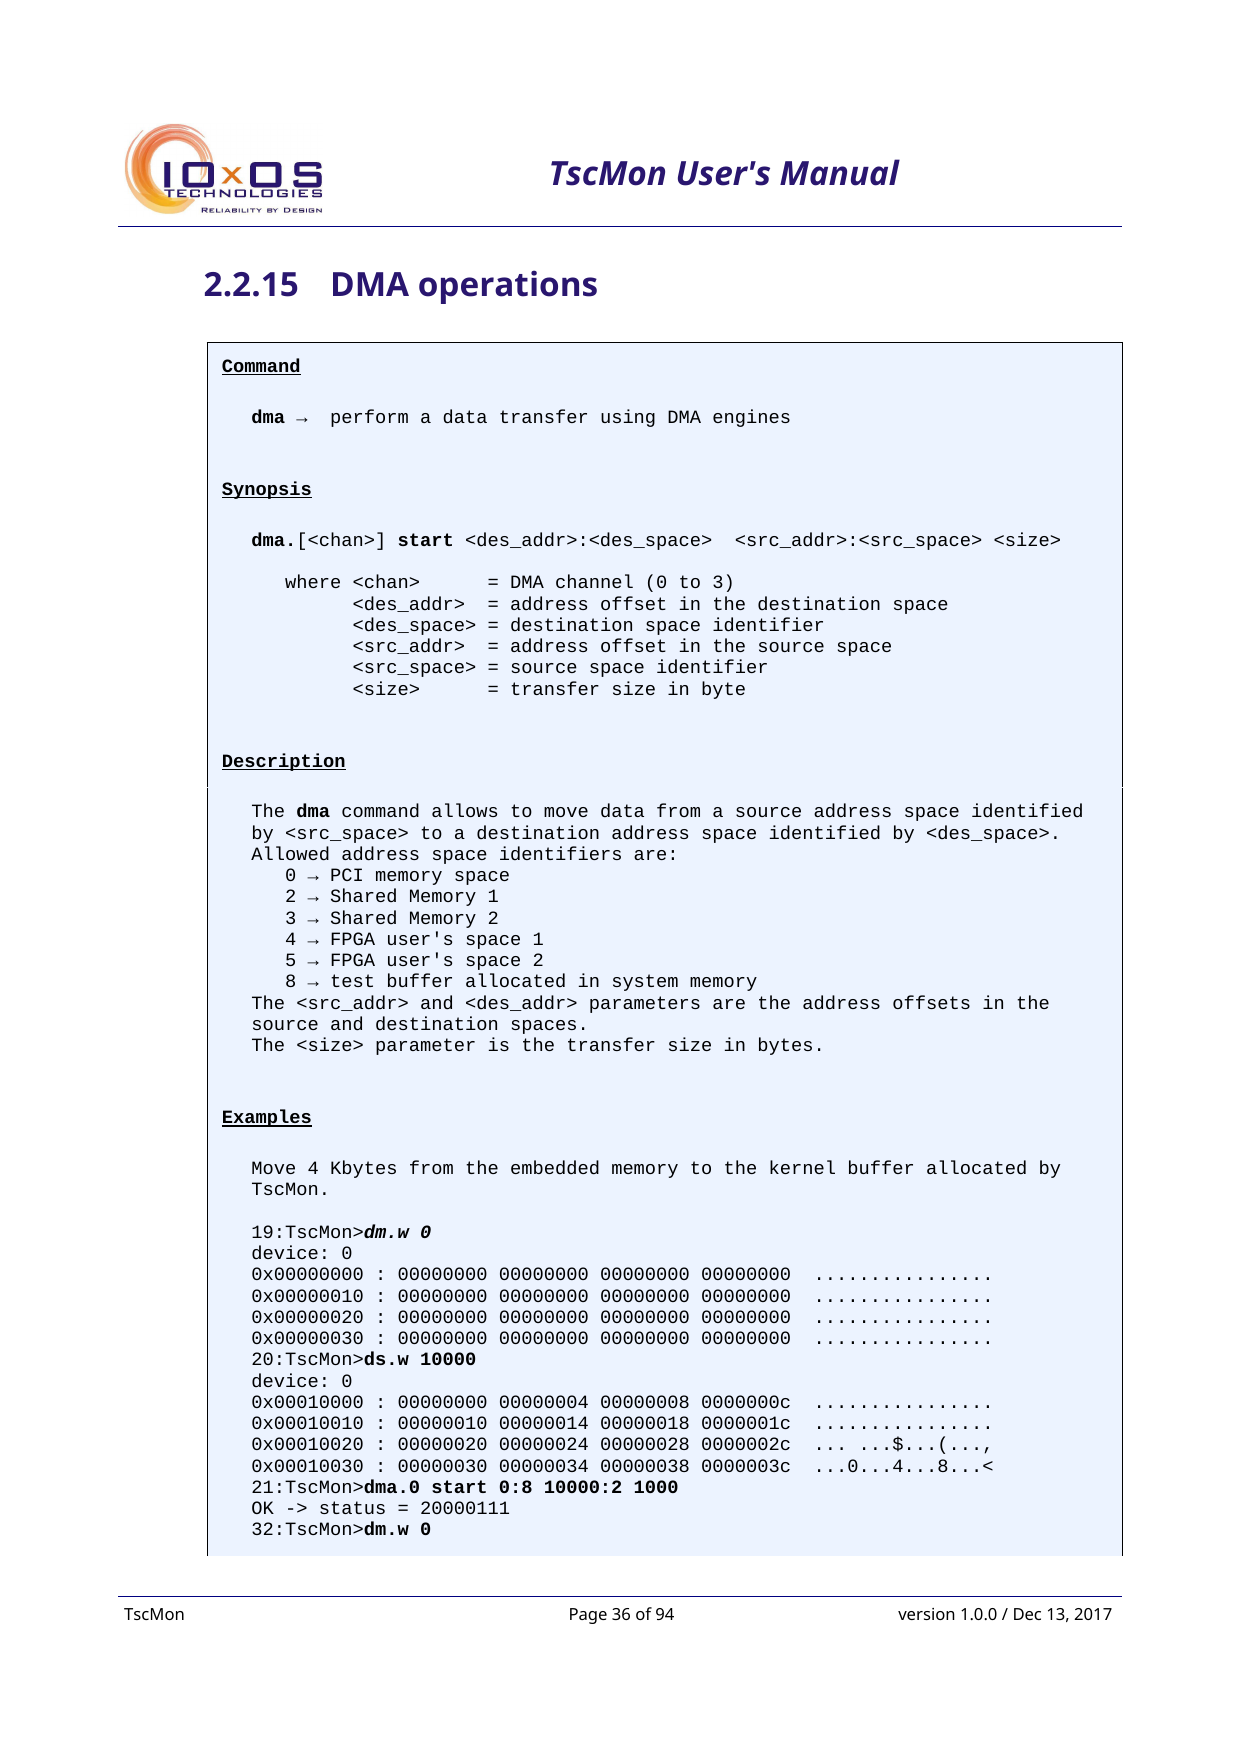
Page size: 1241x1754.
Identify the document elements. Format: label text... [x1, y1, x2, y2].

subtitle Examples [208, 1093, 1122, 1144]
text 2 → Shared Memory 1 [208, 887, 1122, 908]
text Command [208, 343, 1122, 393]
text 0x00000000 : 00000000 00000000 00000000 00000000 ................ [208, 1265, 1122, 1286]
text 0x00010000 : 00000000 00000004 00000008 0000000c ................ [208, 1393, 1122, 1414]
text 21:TscMon>dma.0 start 0:8 10000:2 1000 [208, 1478, 1122, 1499]
text 20:TscMon>ds.w 10000 [208, 1350, 1122, 1371]
text 19:TscMon>dm.w 0 [208, 1223, 1122, 1244]
subtitle DMA operations [195, 261, 1122, 306]
text <des_addr> = address offset in the destination space [208, 594, 1122, 616]
text 5 → FPGA user's space 2 [208, 951, 1122, 972]
text <des_space> = destination space identifier [208, 616, 1122, 637]
text <src_space> = source space identifier [208, 658, 1122, 679]
text 0x00010010 : 00000010 00000014 00000018 0000001c ................ [208, 1414, 1122, 1435]
text 0x00000030 : 00000000 00000000 00000000 00000000 ................ [208, 1329, 1122, 1350]
text device: 0 [208, 1244, 1122, 1265]
text 3 → Shared Memory 2 [208, 908, 1122, 930]
text 0x00000010 : 00000000 00000000 00000000 00000000 ................ [208, 1286, 1122, 1308]
text Move 4 Kbytes from the embedded memory to the kernel buffer allocated by TscMon. [208, 1144, 1122, 1201]
text dma → perform a data transfer using DMA engines [208, 393, 1122, 429]
text <size> = transfer size in byte [208, 679, 1122, 701]
subtitle Description [208, 737, 1122, 787]
text 0x00010020 : 00000020 00000024 00000028 0000002c ... ...$...(..., [208, 1435, 1122, 1456]
text <src_addr> = address offset in the source space [208, 637, 1122, 658]
text device: 0 [208, 1371, 1122, 1393]
text OK -> status = 20000111 [208, 1499, 1122, 1520]
text 0x00010030 : 00000030 00000034 00000038 0000003c ...0...4...8...< [208, 1456, 1122, 1478]
text The <size> parameter is the transfer size in bytes. [208, 1036, 1122, 1057]
text The <src_addr> and <des_addr> parameters are the address offsets in the source and destination spaces. [208, 993, 1122, 1036]
text 32:TscMon>dm.w 0 [208, 1520, 1122, 1556]
text 4 → FPGA user's space 1 [208, 930, 1122, 951]
text 0x00000020 : 00000000 00000000 00000000 00000000 ................ [208, 1308, 1122, 1329]
picture [123, 123, 323, 217]
text The dma command allows to move data from a source address space identified by <src_space> to a destination address space identified by <des_space>. Allowed address space identifiers are: [208, 787, 1122, 866]
text 0 → PCI memory space [208, 866, 1122, 887]
text dma.[<chan>] start <des_addr>:<des_space> <src_addr>:<src_space> <size> [208, 516, 1122, 552]
text 8 → test buffer allocated in system memory [208, 972, 1122, 993]
subtitle Synopsis [208, 465, 1122, 516]
text where <chan> = DMA channel (0 to 3) [208, 573, 1122, 594]
